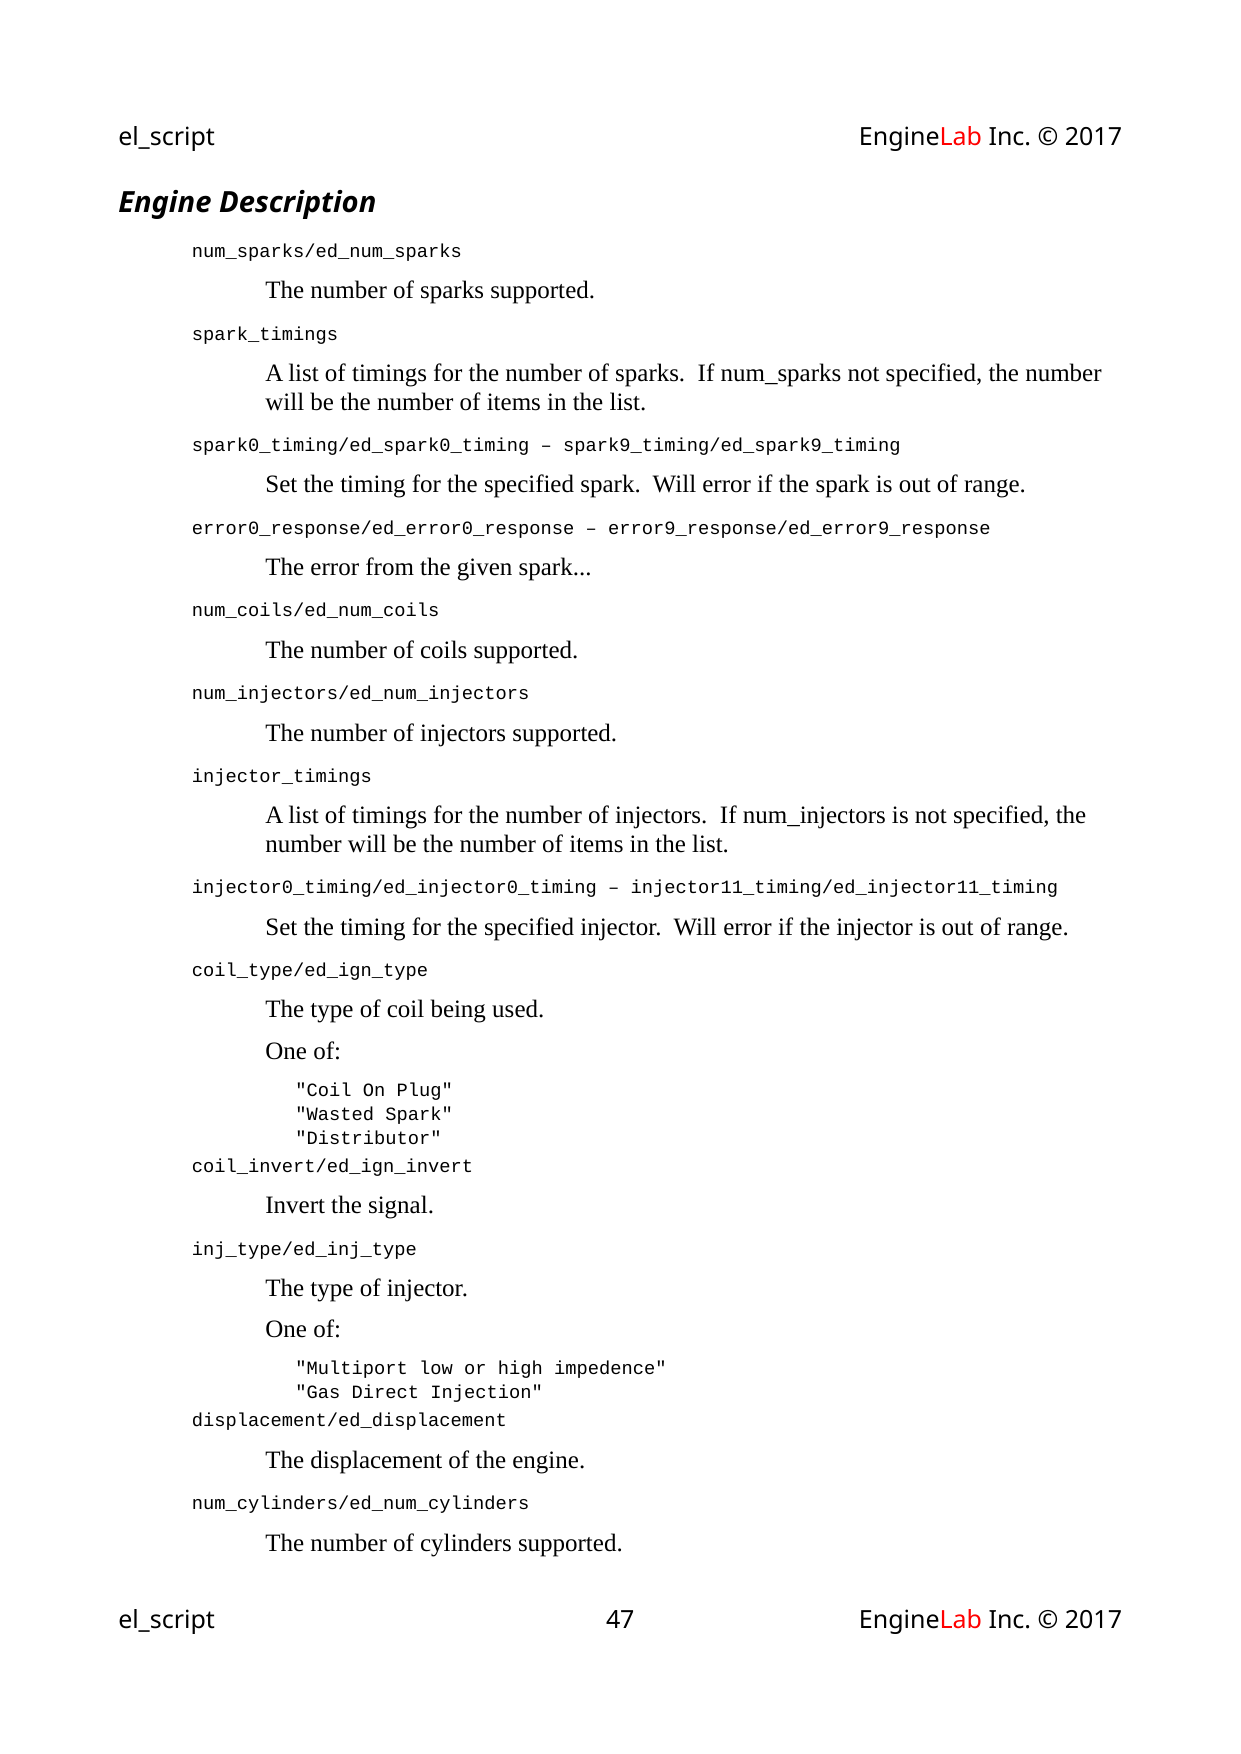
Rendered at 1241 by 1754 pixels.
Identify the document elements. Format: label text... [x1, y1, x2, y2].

text "Wasted Spark" [148, 1101, 1122, 1125]
text One of: [118, 1314, 1122, 1343]
text The error from the given spark... [118, 552, 1122, 581]
text "Multiport low or high impedence" [148, 1356, 1122, 1379]
text The type of injector. [118, 1273, 1122, 1302]
text error0_response/ed_error0_response – error9_response/ed_error9_response [118, 511, 1122, 540]
text num_sparks/ed_num_sparks [118, 234, 1122, 263]
text A list of timings for the number of injectors. If num_injectors is not specified, the number will be the number of items in the list. [118, 800, 1122, 858]
text num_cylinders/ed_num_cylinders [118, 1486, 1122, 1515]
text "Distributor" [148, 1125, 1122, 1149]
text coil_invert/ed_ign_invert [118, 1149, 1122, 1178]
text A list of timings for the number of sparks. If num_sparks not specified, the number will be the number of items in the list. [118, 358, 1122, 416]
text The number of sparks supported. [118, 275, 1122, 304]
text displacement/ed_displacement [118, 1403, 1122, 1432]
text injector0_timing/ed_injector0_timing – injector11_timing/ed_injector11_timing [118, 870, 1122, 899]
text "Gas Direct Injection" [148, 1379, 1122, 1403]
text injector_timings [118, 759, 1122, 788]
text num_coils/ed_num_coils [118, 593, 1122, 622]
text "Coil On Plug" [148, 1077, 1122, 1101]
text The number of injectors supported. [118, 718, 1122, 746]
text inj_type/ed_inj_type [118, 1232, 1122, 1261]
text num_injectors/ed_num_injectors [118, 676, 1122, 705]
text The number of cylinders supported. [118, 1528, 1122, 1556]
text The displacement of the engine. [118, 1445, 1122, 1474]
text One of: [118, 1036, 1122, 1064]
text spark_timings [118, 317, 1122, 346]
text The number of coils supported. [118, 635, 1122, 664]
text Set the timing for the specified spark. Will error if the spark is out of range. [118, 469, 1122, 498]
subtitle Engine Description [118, 182, 1122, 221]
text Invert the signal. [118, 1190, 1122, 1219]
text spark0_timing/ed_spark0_timing – spark9_timing/ed_spark9_timing [118, 428, 1122, 457]
text coil_type/ed_ign_type [118, 953, 1122, 982]
text The type of coil being used. [118, 994, 1122, 1023]
text Set the timing for the specified injector. Will error if the injector is out of range. [118, 912, 1122, 941]
